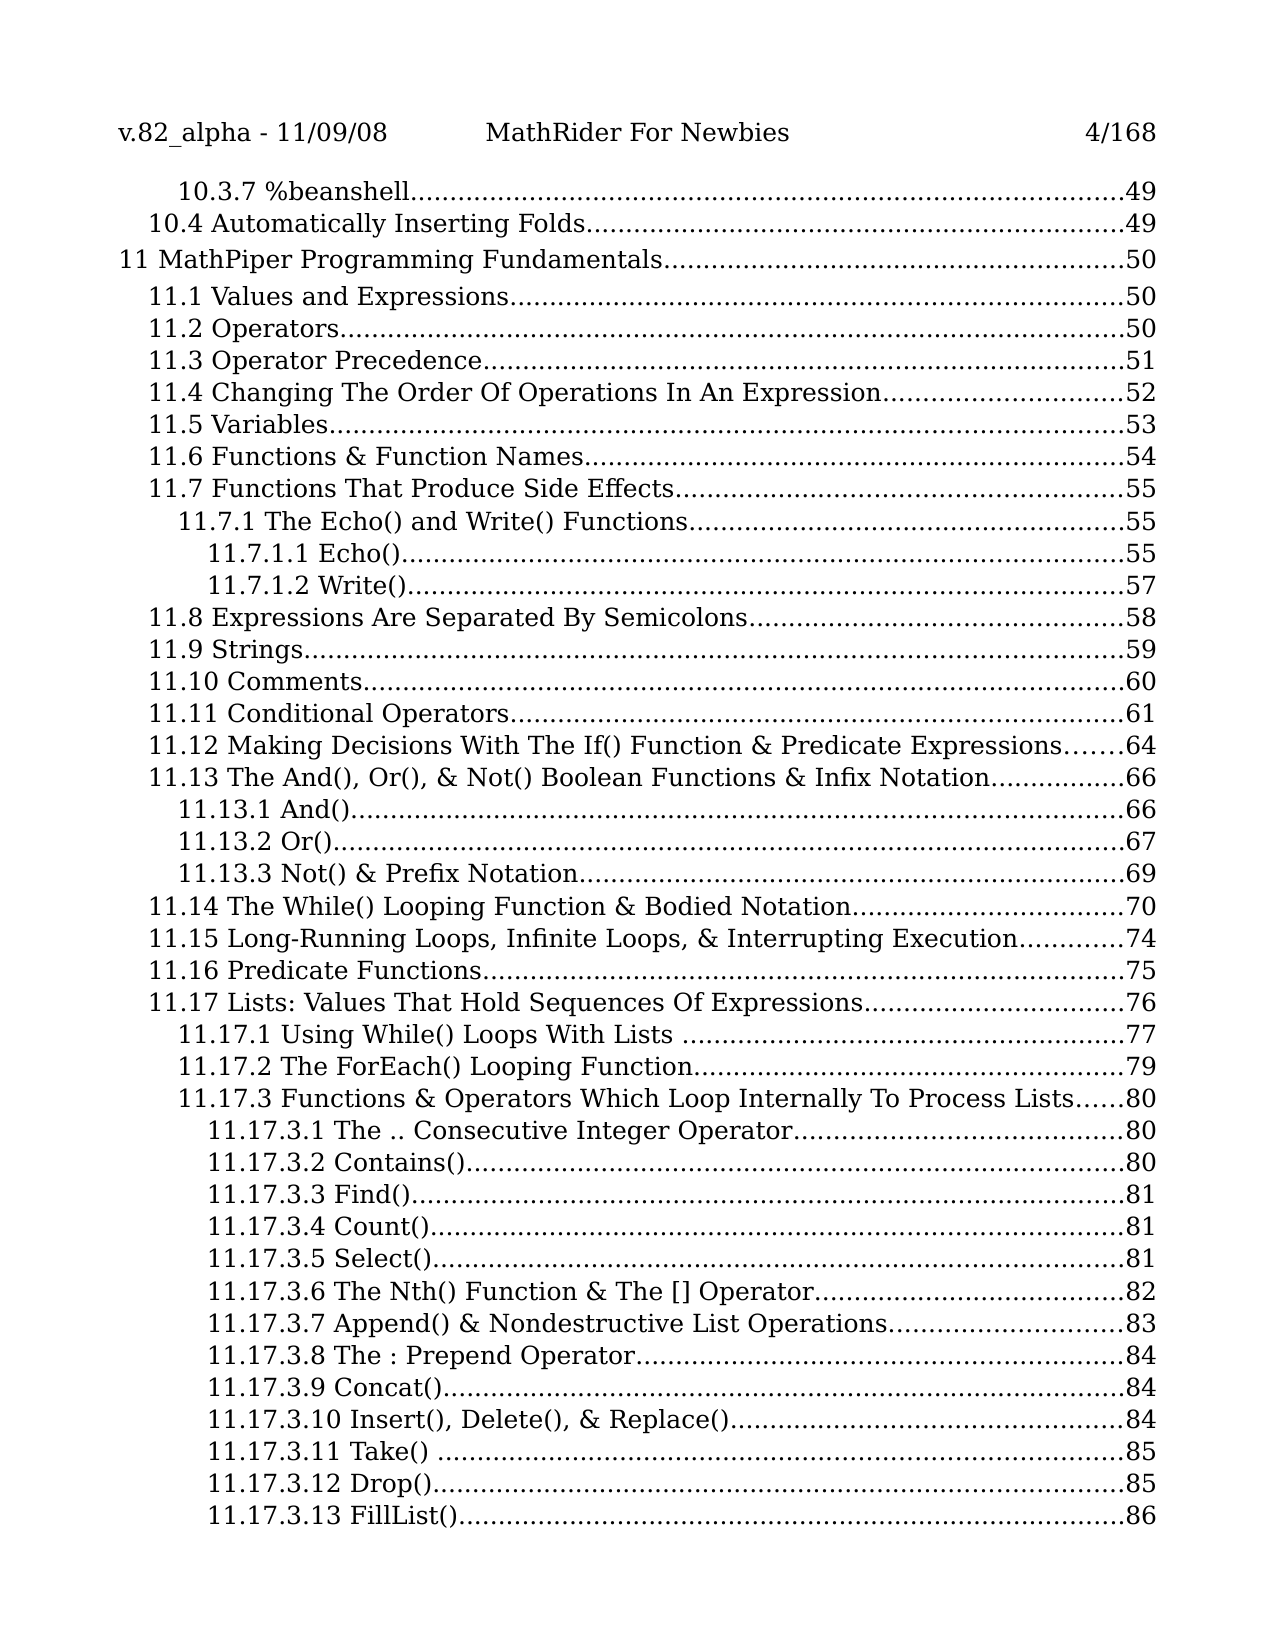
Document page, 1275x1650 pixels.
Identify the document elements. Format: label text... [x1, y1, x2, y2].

text 11.11 Conditional Operators 61 [148, 699, 1157, 728]
text 11.9 Strings 59 [148, 635, 1157, 664]
text 11.8 Expressions Are Separated By Semicolons 58 [148, 603, 1157, 632]
text 10.3.7 %beanshell 49 [177, 177, 1157, 206]
text 10.4 Automatically Inserting Folds 49 [148, 209, 1157, 238]
text 11.17.3.9 Concat() 84 [207, 1373, 1157, 1402]
text 11.17 Lists: Values That Hold Sequences Of Expressions 76 [148, 988, 1157, 1017]
text 11.17.1 Using While() Loops With Lists 77 [177, 1020, 1157, 1049]
text 11.7.1 The Echo() and Write() Functions 55 [177, 507, 1157, 536]
text 11.17.2 The ForEach() Looping Function 79 [177, 1052, 1157, 1081]
text 11.6 Functions & Function Names 54 [148, 443, 1157, 472]
text 11.17.3.4 Count() 81 [207, 1213, 1157, 1242]
text 11.17.3 Functions & Operators Which Loop Internally To Process Lists 80 [177, 1084, 1157, 1113]
text 11.13 The And(), Or(), & Not() Boolean Functions & Infix Notation 66 [148, 763, 1157, 793]
text 11.17.3.2 Contains() 80 [207, 1148, 1157, 1178]
text 11.17.3.8 The : Prepend Operator 84 [207, 1341, 1157, 1370]
text 11.13.1 And() 66 [177, 796, 1157, 825]
text 11.3 Operator Precedence 51 [148, 346, 1157, 376]
text 11.17.3.6 The Nth() Function & The [] Operator 82 [207, 1277, 1157, 1306]
text 11.17.3.12 Drop() 85 [207, 1469, 1157, 1498]
text 11.17.3.5 Select() 81 [207, 1245, 1157, 1274]
text 11.17.3.7 Append() & Nondestructive List Operations 83 [207, 1309, 1157, 1338]
text 11.17.3.11 Take() 85 [207, 1437, 1157, 1466]
text 11.7.1.1 Echo() 55 [207, 539, 1157, 568]
text 11.17.3.13 FillList() 86 [207, 1501, 1157, 1531]
text 11.13.3 Not() & Prefix Notation 69 [177, 860, 1157, 889]
text 11.7.1.2 Write() 57 [207, 571, 1157, 600]
text 11.17.3.10 Insert(), Delete(), & Replace() 84 [207, 1405, 1157, 1434]
text 11.2 Operators 50 [148, 314, 1157, 343]
text 11.1 Values and Expressions 50 [148, 282, 1157, 311]
text 11.14 The While() Looping Function & Bodied Notation 70 [148, 892, 1157, 921]
text 11.17.3.1 The .. Consecutive Integer Operator 80 [207, 1116, 1157, 1146]
text 11.15 Long-Running Loops, Infinite Loops, & Interrupting Execution 74 [148, 924, 1157, 953]
text 11.4 Changing The Order Of Operations In An Expression 52 [148, 378, 1157, 408]
text 11.16 Predicate Functions 75 [148, 956, 1157, 985]
text 11.7 Functions That Produce Side Effects 55 [148, 475, 1157, 504]
text 11.10 Comments 60 [148, 667, 1157, 696]
text 11 MathPiper Programming Fundamentals 50 [118, 246, 1157, 275]
text 11.5 Variables 53 [148, 411, 1157, 440]
text 11.17.3.3 Find() 81 [207, 1181, 1157, 1210]
text 11.12 Making Decisions With The If() Function & Predicate Expressions 64 [148, 731, 1157, 761]
text 11.13.2 Or() 67 [177, 828, 1157, 857]
